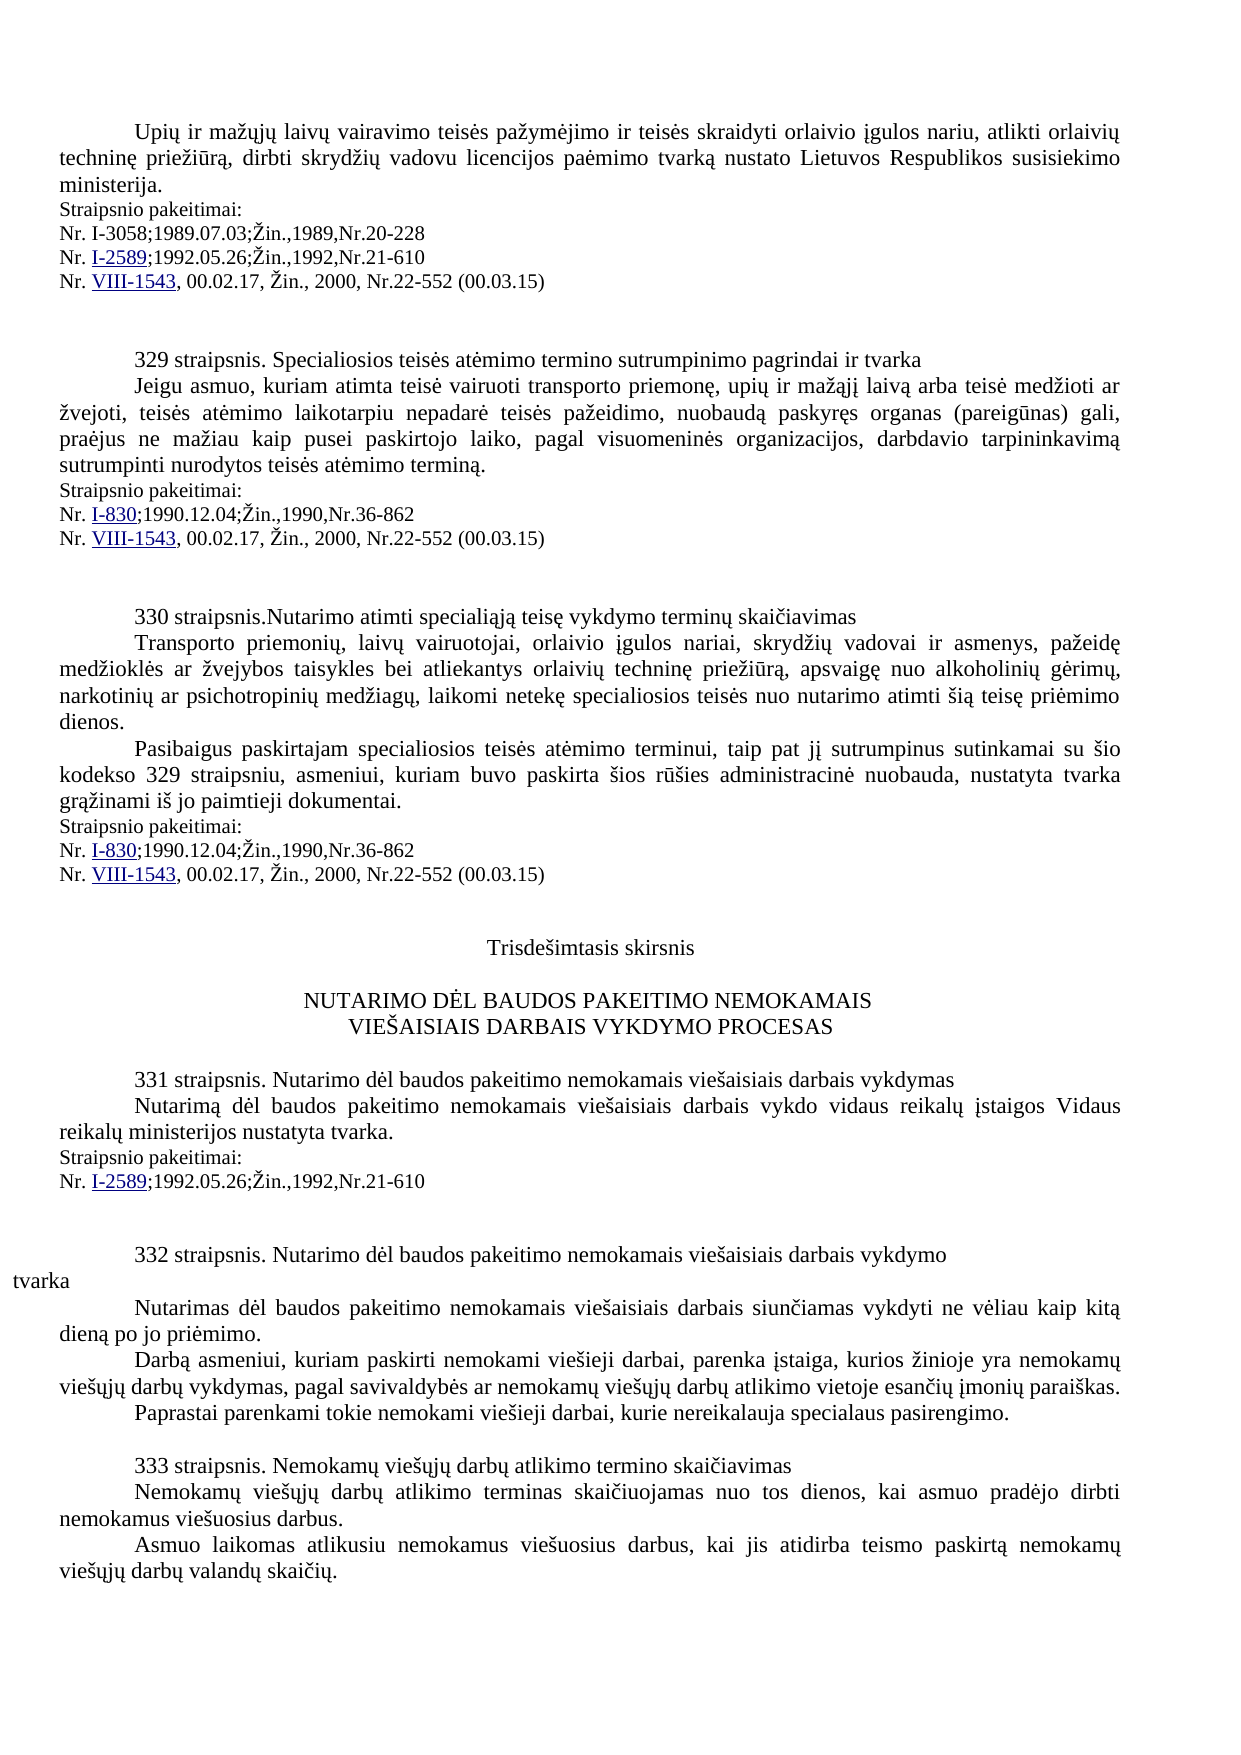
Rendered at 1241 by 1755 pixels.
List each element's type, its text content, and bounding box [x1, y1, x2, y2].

text Darbą asmeniui, kuriam paskirti nemokami viešieji darbai, parenka įstaiga, kurios žinioje yra nemokamų viešųjų darbų vykdymas, pagal savivaldybės ar nemokamų viešųjų darbų atlikimo vietoje esančių įmonių paraiškas. [59, 1346, 1122, 1399]
text Nr. I-2589;1992.05.26;Žin.,1992,Nr.21-610 [59, 245, 1122, 269]
text 332 straipsnis. Nutarimo dėl baudos pakeitimo nemokamais viešaisiais darbais vykdymo [134, 1241, 1122, 1267]
text Jeigu asmuo, kuriam atimta teisė vairuoti transporto priemonę, upių ir mažąjį laivą arba teisė medžioti ar žvejoti, teisės atėmimo laikotarpiu nepadarė teisės pažeidimo, nuobaudą paskyręs organas (pareigūnas) gali, praėjus ne mažiau kaip pusei paskirtojo laiko, pagal visuomeninės organizacijos, darbdavio tarpininkavimą sutrumpinti nurodytos teisės atėmimo terminą. [59, 372, 1122, 478]
text 329 straipsnis. Specialiosios teisės atėmimo termino sutrumpinimo pagrindai ir tvarka [134, 346, 1122, 372]
text Nemokamų viešųjų darbų atlikimo terminas skaičiuojamas nuo tos dienos, kai asmuo pradėjo dirbti nemokamus viešuosius darbus. [59, 1478, 1122, 1531]
text Upių ir mažųjų laivų vairavimo teisės pažymėjimo ir teisės skraidyti orlaivio įgulos nariu, atlikti orlaivių techninę priežiūrą, dirbti skrydžių vadovu licencijos paėmimo tvarką nustato Lietuvos Respublikos susisiekimo ministerija. [59, 118, 1122, 197]
text Straipsnio pakeitimai: [59, 478, 1122, 502]
text Straipsnio pakeitimai: [59, 1145, 1122, 1169]
text Trisdešimtasis skirsnis [59, 934, 1122, 960]
text tvarka [13, 1267, 1122, 1294]
text NUTARIMO DĖL BAUDOS PAKEITIMO NEMOKAMAIS [59, 987, 1122, 1013]
text Nr. VIII-1543, 00.02.17, Žin., 2000, Nr.22-552 (00.03.15) [59, 269, 1122, 293]
text 330 straipsnis.Nutarimo atimti specialiąją teisę vykdymo terminų skaičiavimas [59, 603, 1122, 629]
text Nr. I-830;1990.12.04;Žin.,1990,Nr.36-862 [59, 502, 1122, 526]
text Nr. VIII-1543, 00.02.17, Žin., 2000, Nr.22-552 (00.03.15) [59, 526, 1122, 550]
text Nutarimą dėl baudos pakeitimo nemokamais viešaisiais darbais vykdo vidaus reikalų įstaigos Vidaus reikalų ministerijos nustatyta tvarka. [59, 1092, 1122, 1145]
text Pasibaigus paskirtajam specialiosios teisės atėmimo terminui, taip pat jį sutrumpinus sutinkamai su šio kodekso 329 straipsniu, asmeniui, kuriam buvo paskirta šios rūšies administracinė nuobauda, nustatyta tvarka grąžinami iš jo paimtieji dokumentai. [59, 734, 1122, 814]
text Straipsnio pakeitimai: [59, 814, 1122, 838]
text Straipsnio pakeitimai: [59, 197, 1122, 221]
text Nr. I-2589;1992.05.26;Žin.,1992,Nr.21-610 [59, 1169, 1122, 1193]
text Paprastai parenkami tokie nemokami viešieji darbai, kurie nereikalauja specialaus pasirengimo. [59, 1399, 1122, 1426]
text Nutarimas dėl baudos pakeitimo nemokamais viešaisiais darbais siunčiamas vykdyti ne vėliau kaip kitą dieną po jo priėmimo. [59, 1294, 1122, 1346]
text 333 straipsnis. Nemokamų viešųjų darbų atlikimo termino skaičiavimas [59, 1452, 1122, 1478]
text Asmuo laikomas atlikusiu nemokamus viešuosius darbus, kai jis atidirba teismo paskirtą nemokamų viešųjų darbų valandų skaičių. [59, 1531, 1122, 1584]
text Nr. I-830;1990.12.04;Žin.,1990,Nr.36-862 [59, 838, 1122, 862]
text 331 straipsnis. Nutarimo dėl baudos pakeitimo nemokamais viešaisiais darbais vykdymas [134, 1066, 1122, 1092]
text Nr. I-3058;1989.07.03;Žin.,1989,Nr.20-228 [59, 221, 1122, 245]
text Nr. VIII-1543, 00.02.17, Žin., 2000, Nr.22-552 (00.03.15) [59, 862, 1122, 886]
text VIEŠAISIAIS DARBAIS VYKDYMO PROCESAS [59, 1013, 1122, 1039]
text Transporto priemonių, laivų vairuotojai, orlaivio įgulos nariai, skrydžių vadovai ir asmenys, pažeidę medžioklės ar žvejybos taisykles bei atliekantys orlaivių techninę priežiūrą, apsvaigę nuo alkoholinių gėrimų, narkotinių ar psichotropinių medžiagų, laikomi netekę specialiosios teisės nuo nutarimo atimti šią teisę priėmimo dienos. [59, 629, 1122, 734]
